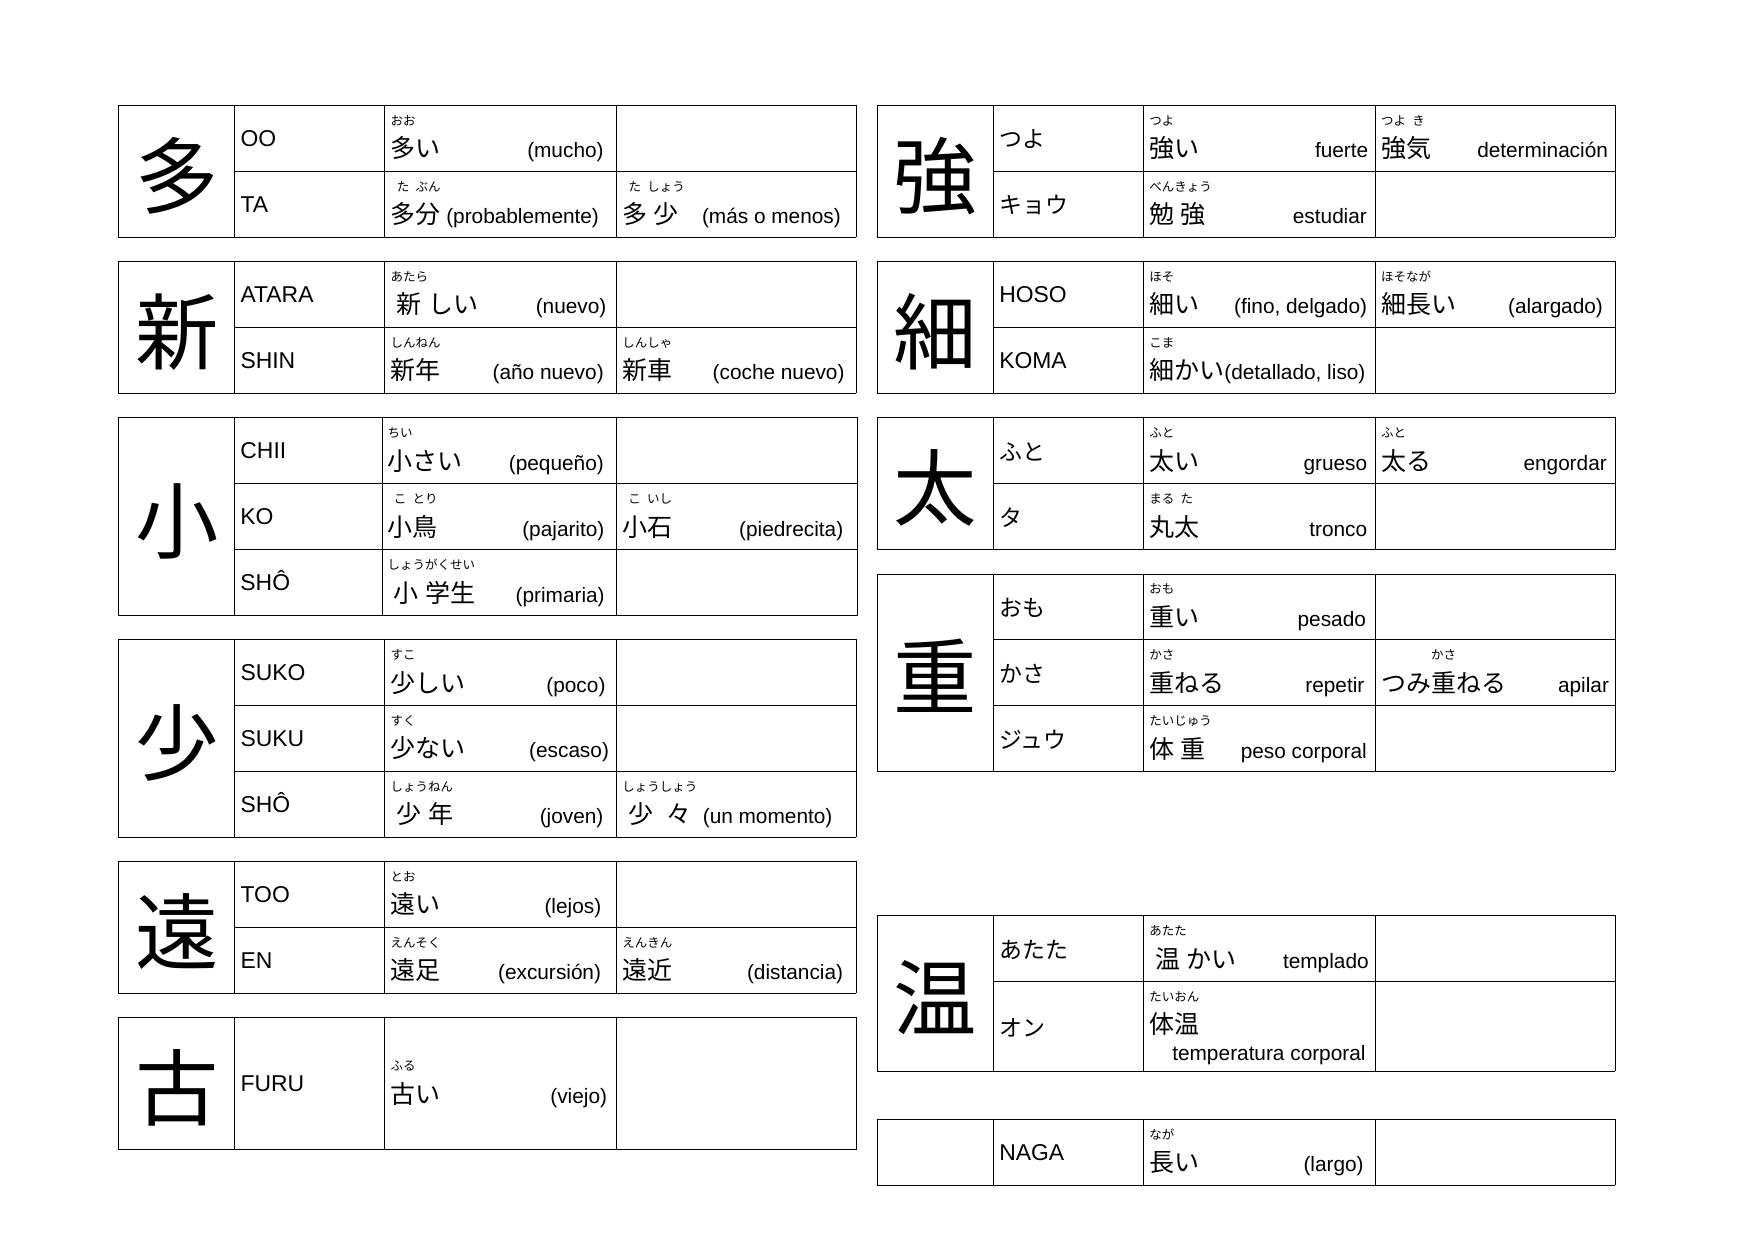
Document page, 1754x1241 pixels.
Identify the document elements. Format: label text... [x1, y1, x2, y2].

table_cell [617, 550, 857, 615]
table_header 強つよい fuerte [1144, 106, 1375, 171]
table_cell [1376, 328, 1615, 393]
table_header [1376, 1120, 1615, 1185]
table_cell 少しょう年ねん (joven) [385, 772, 616, 837]
table_cell 体たい温おん temperatura corporal [1144, 982, 1375, 1071]
table_header TOO [235, 862, 384, 927]
table_header [878, 1120, 993, 1185]
table_header OO [235, 106, 384, 171]
table_header ATARA [235, 262, 384, 327]
table_cell かさ [994, 640, 1143, 705]
table_header FURU [235, 1018, 384, 1149]
table_cell [1376, 982, 1615, 1071]
table_header [1376, 916, 1615, 981]
table_cell 勉べん強きょう estudiar [1144, 172, 1375, 237]
table_cell 体たい重じゅう peso corporal [1144, 706, 1375, 771]
table_cell ジュウ [994, 706, 1143, 771]
table_header [617, 418, 857, 483]
table_cell 小こ石いし (piedrecita) [617, 484, 857, 549]
table_cell つみ重かさねる apilar [1376, 640, 1615, 705]
table_cell オン [994, 982, 1143, 1071]
table_header 細ほそい (fino, delgado) [1144, 262, 1375, 327]
table_header 太ふとる engordar [1376, 418, 1615, 483]
table_cell キョウ [994, 172, 1143, 237]
table_cell [1376, 484, 1615, 549]
table_header つよ [994, 106, 1143, 171]
table_cell KO [235, 484, 382, 549]
table_cell 新しん車しゃ (coche nuevo) [617, 328, 856, 393]
table_header 温 [878, 916, 993, 1071]
table_cell 遠えん近きん (distancia) [617, 928, 856, 993]
table_cell タ [994, 484, 1143, 549]
table_cell 細こまかい(detallado, liso) [1144, 328, 1375, 393]
table_cell TA [235, 172, 384, 237]
table_cell [617, 706, 856, 771]
table_cell 小こ鳥とり (pajarito) [383, 484, 616, 549]
table_header 温あたたかい templado [1144, 916, 1375, 981]
table_header 太ふとい grueso [1144, 418, 1375, 483]
table_header HOSO [994, 262, 1143, 327]
table_header 重 [878, 575, 993, 771]
table_cell [1376, 172, 1615, 237]
table_header 少すこしい (poco) [385, 640, 616, 705]
table_cell EN [235, 928, 384, 993]
table_cell 小しょう学がく生せい (primaria) [383, 550, 616, 615]
table_cell 新しん年ねん (año nuevo) [385, 328, 616, 393]
table_header CHII [235, 418, 382, 483]
table_cell SHIN [235, 328, 384, 393]
table_header 太 [878, 418, 993, 549]
table_cell SHÔ [235, 550, 382, 615]
table_cell 重かさねる repetir [1144, 640, 1375, 705]
table_header [617, 640, 856, 705]
table_cell SHÔ [235, 772, 384, 837]
table_header [617, 262, 856, 327]
table_header あたた [994, 916, 1143, 981]
table_header [617, 1018, 856, 1149]
table_cell 少すくない (escaso) [385, 706, 616, 771]
table_header おも [994, 575, 1143, 639]
table_header 重おもい pesado [1144, 575, 1375, 639]
table_header 遠 [119, 862, 234, 993]
table_header 新あたらしい (nuevo) [385, 262, 616, 327]
table_header [1376, 575, 1615, 639]
table_header 遠とおい (lejos) [385, 862, 616, 927]
table_cell 丸まる太た tronco [1144, 484, 1375, 549]
table_header SUKO [235, 640, 384, 705]
table_header 強 [878, 106, 993, 237]
table_cell 少しょう々しょう (un momento) [617, 772, 856, 837]
table_header 小 [119, 418, 234, 615]
table_header 新 [119, 262, 234, 393]
table_header 多 [119, 106, 234, 237]
table_cell 多た分ぶん (probablemente) [385, 172, 616, 237]
table_header 長ながい (largo) [1144, 1120, 1375, 1185]
table_cell 遠えん足そく (excursión) [385, 928, 616, 993]
table_header 古ふるい (viejo) [385, 1018, 616, 1149]
table_header NAGA [994, 1120, 1143, 1185]
table_header 少 [119, 640, 234, 837]
table_cell 多た少しょう (más o menos) [617, 172, 856, 237]
table_header 細 [878, 262, 993, 393]
table_cell SUKU [235, 706, 384, 771]
table_header 強つよ気き determinación [1376, 106, 1615, 171]
table_header 細ほそ長ながい (alargado) [1376, 262, 1615, 327]
table_cell KOMA [994, 328, 1143, 393]
table_header 多おおい (mucho) [385, 106, 616, 171]
table_header ふと [994, 418, 1143, 483]
table_header 小ちいさい (pequeño) [383, 418, 616, 483]
table_header [617, 862, 856, 927]
table_header [617, 106, 856, 171]
table_cell [1376, 706, 1615, 771]
table_header 古 [119, 1018, 234, 1149]
